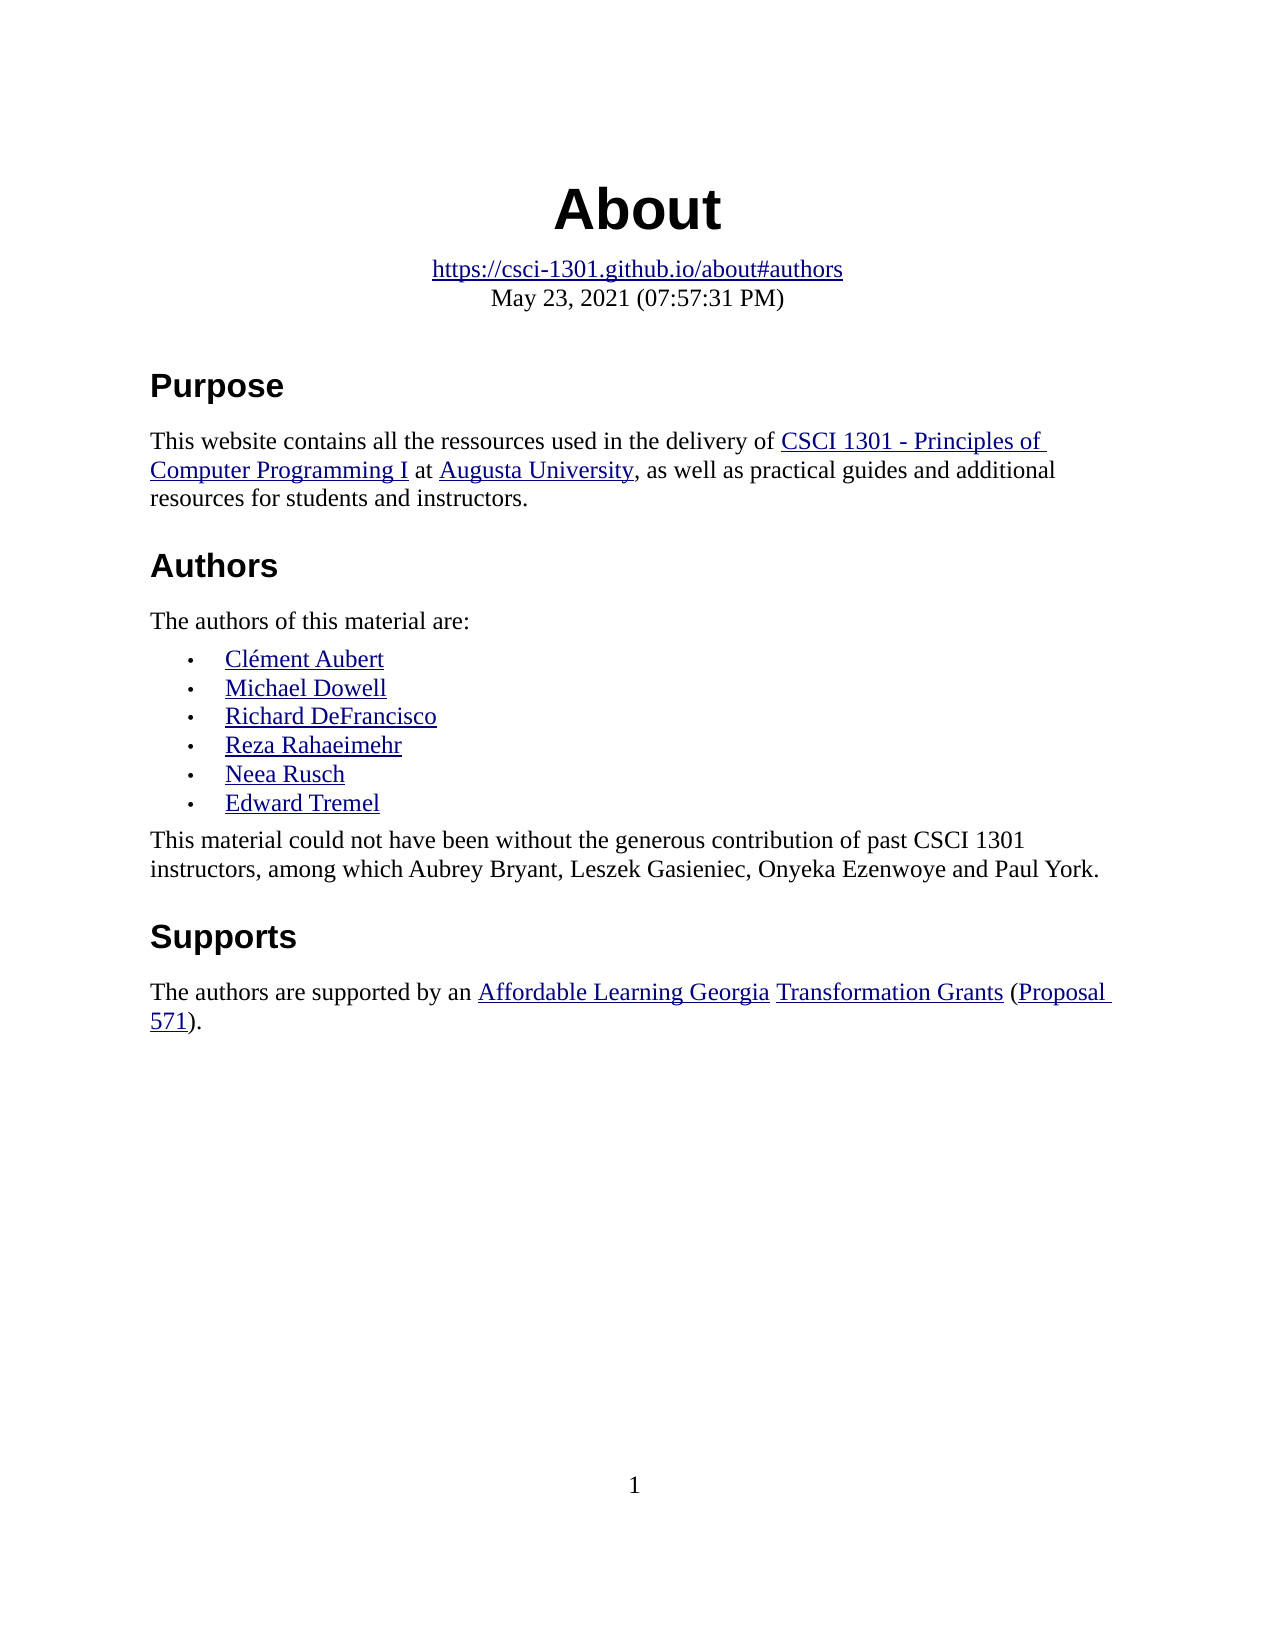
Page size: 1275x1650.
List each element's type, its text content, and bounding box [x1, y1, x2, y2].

text The authors are supported by an Affordable Learning Georgia Transformation Grants (Proposal 571). [150, 977, 1125, 1034]
text The authors of this material are: [150, 606, 1125, 635]
list Edward Tremel [187, 788, 1125, 816]
list Clément Aubert [187, 644, 1125, 673]
list Neea Rusch [187, 759, 1125, 788]
text This website contains all the ressources used in the delivery of CSCI 1301 - Principles of Computer Programming I at Augusta University, as well as practical guides and additional resources for students and instructors. [150, 426, 1125, 512]
text This material could not have been without the generous contribution of past CSCI 1301 instructors, among which Aubrey Bryant, Leszek Gasieniec, Onyeka Ezenwoye and Paul York. [150, 825, 1125, 883]
subtitle Supports [150, 917, 1125, 956]
text https://csci-1301.github.io/about#authors [150, 254, 1125, 283]
list Richard DeFrancisco [187, 701, 1125, 730]
list Reza Rahaeimehr [187, 730, 1125, 759]
subtitle Purpose [150, 366, 1125, 404]
list Michael Dowell [187, 673, 1125, 701]
text May 23, 2021 (07:57:31 PM) [150, 283, 1125, 312]
title About [150, 175, 1125, 242]
subtitle Authors [150, 546, 1125, 585]
